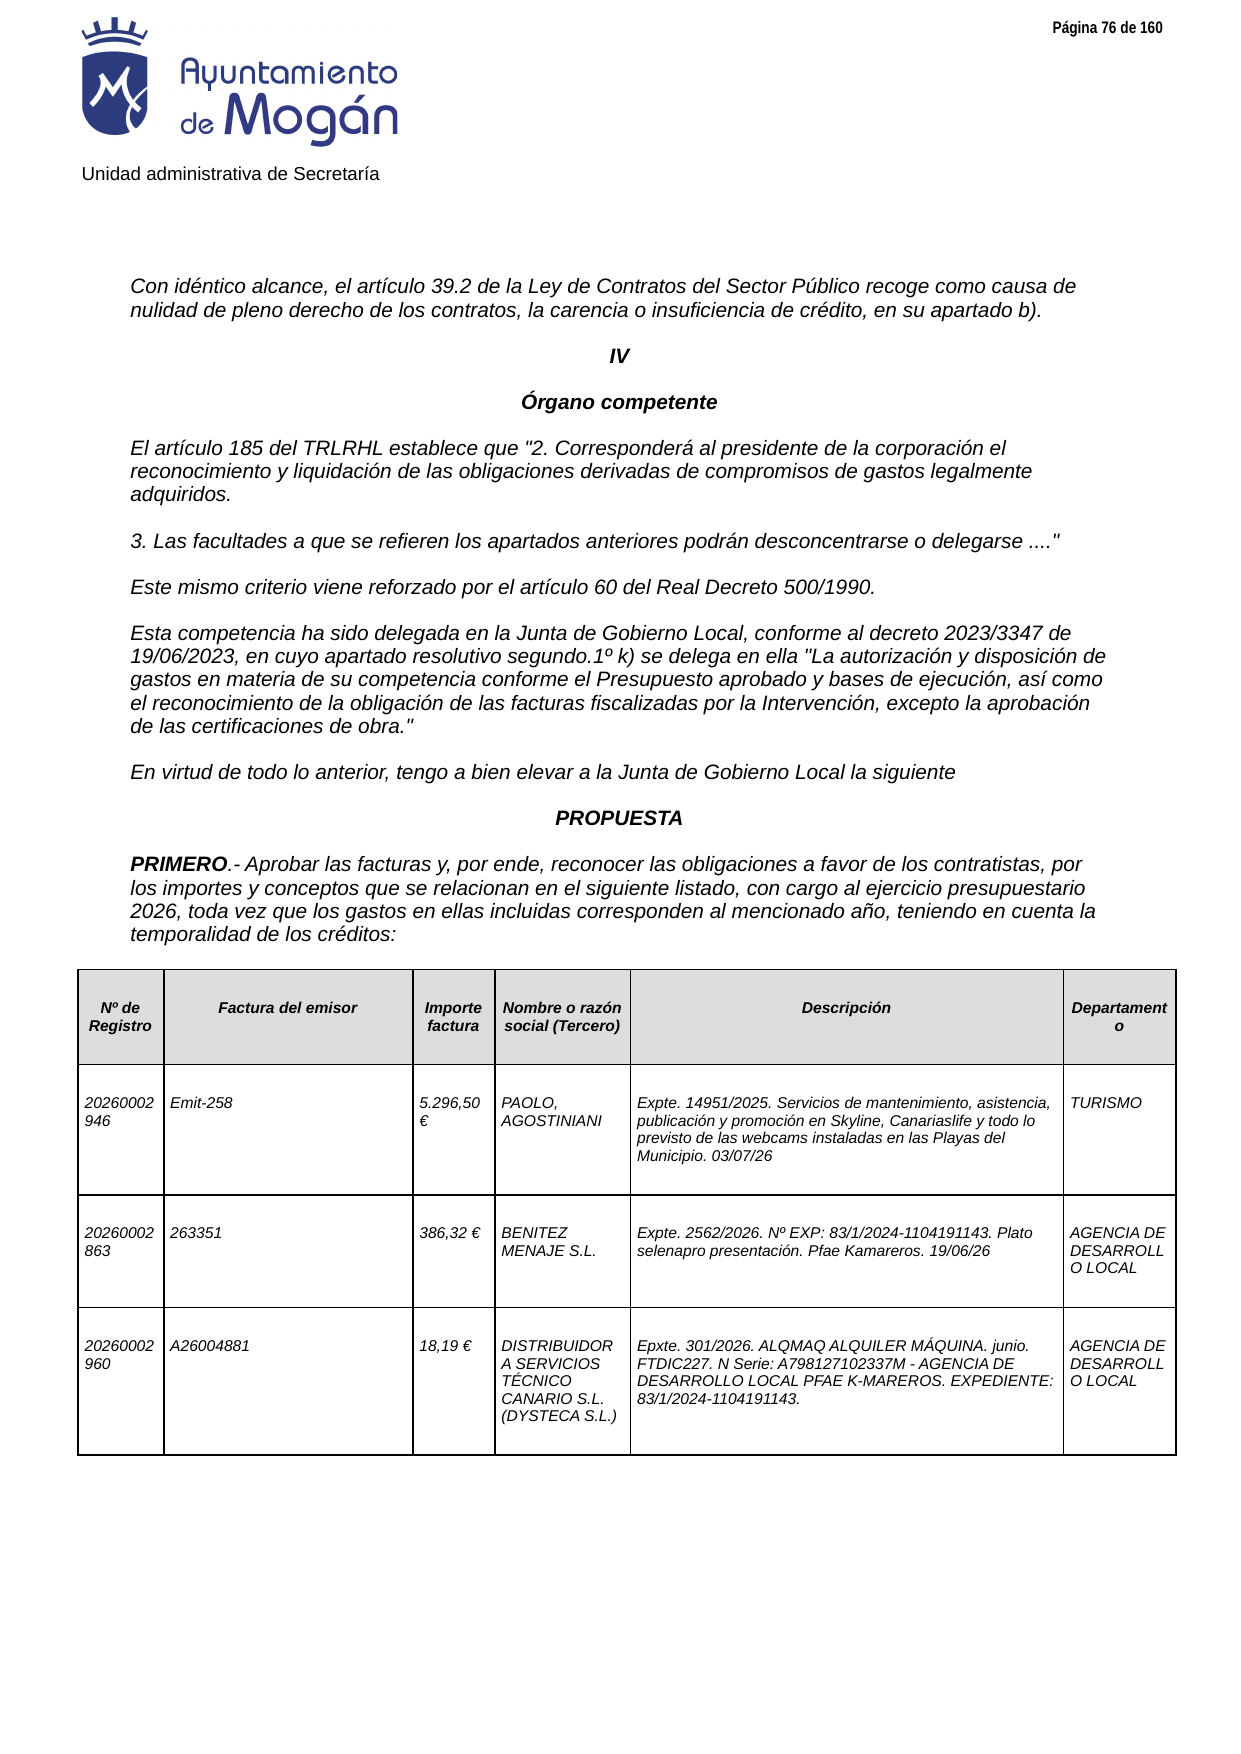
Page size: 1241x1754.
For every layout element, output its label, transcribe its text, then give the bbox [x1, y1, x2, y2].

table_cell 20260002960 [79, 1308, 163, 1454]
text Órgano competente [130, 390, 1110, 414]
table_header Nombre o razón social (Tercero) [496, 970, 630, 1064]
table_cell DISTRIBUIDORA SERVICIOS TÉCNICO CANARIO S.L. (DYSTECA S.L.) [496, 1308, 630, 1454]
table_header Departamento [1064, 970, 1175, 1064]
text Con idéntico alcance, el artículo 39.2 de la Ley de Contratos del Sector Público recoge como causa de nulidad de pleno derecho de los contratos, la carencia o insuficiencia de crédito, en su apartado b). [130, 275, 1110, 321]
table_cell 386,32 € [414, 1196, 494, 1306]
table_cell PAOLO, AGOSTINIANI [496, 1065, 630, 1194]
table_header Importe factura [414, 970, 494, 1064]
table_cell 20260002863 [79, 1196, 163, 1306]
text IV [130, 344, 1110, 367]
table_cell TURISMO [1064, 1065, 1175, 1194]
text El artículo 185 del TRLRHL establece que "2. Corresponderá al presidente de la corporación el reconocimiento y liquidación de las obligaciones derivadas de compromisos de gastos legalmente adquiridos. [130, 437, 1110, 506]
table_header Nº de Registro [79, 970, 163, 1064]
table_cell A26004881 [165, 1308, 412, 1454]
text PRIMERO.- Aprobar las facturas y, por ende, reconocer las obligaciones a favor de los contratistas, por los importes y conceptos que se relacionan en el siguiente listado, con cargo al ejercicio presupuestario 2026, toda vez que los gastos en ellas incluidas corresponden al mencionado año, teniendo en cuenta la temporalidad de los créditos: [130, 853, 1110, 946]
text Este mismo criterio viene reforzado por el artículo 60 del Real Decreto 500/1990. [130, 575, 1110, 598]
table_cell BENITEZ MENAJE S.L. [496, 1196, 630, 1306]
text Esta competencia ha sido delegada en la Junta de Gobierno Local, conforme al decreto 2023/3347 de 19/06/2023, en cuyo apartado resolutivo segundo.1º k) se delega en ella "La autorización y disposición de gastos en materia de su competencia conforme el Presupuesto aprobado y bases de ejecución, así como el reconocimiento de la obligación de las facturas fiscalizadas por la Intervención, excepto la aprobación de las certificaciones de obra." [130, 621, 1110, 738]
table_cell Expte. 2562/2026. Nº EXP: 83/1/2024-1104191143. Plato selenapro presentación. Pfae Kamareros. 19/06/26 [631, 1196, 1063, 1306]
table_cell AGENCIA DE DESARROLLO LOCAL [1064, 1196, 1175, 1306]
text En virtud de todo lo anterior, tengo a bien elevar a la Junta de Gobierno Local la siguiente [130, 761, 1110, 784]
text 3. Las facultades a que se refieren los apartados anteriores podrán desconcentrarse o delegarse ...." [130, 529, 1110, 552]
table_cell Expte. 14951/2025. Servicios de mantenimiento, asistencia, publicación y promoción en Skyline, Canariaslife y todo lo previsto de las webcams instaladas en las Playas del Municipio. 03/07/26 [631, 1065, 1063, 1194]
table_cell 5.296,50 € [414, 1065, 494, 1194]
picture [81, 17, 398, 153]
table_cell 18,19 € [414, 1308, 494, 1454]
text PROPUESTA [130, 807, 1110, 830]
table_header Descripción [631, 970, 1063, 1064]
table_header Factura del emisor [165, 970, 412, 1064]
table_cell 263351 [165, 1196, 412, 1306]
table_cell Epxte. 301/2026. ALQMAQ ALQUILER MÁQUINA. junio. FTDIC227. N Serie: A798127102337M - AGENCIA DE DESARROLLO LOCAL PFAE K-MAREROS. EXPEDIENTE: 83/1/2024-1104191143. [631, 1308, 1063, 1454]
table_cell Emit-258 [165, 1065, 412, 1194]
table_cell AGENCIA DE DESARROLLO LOCAL [1064, 1308, 1175, 1454]
table_cell 20260002946 [79, 1065, 163, 1194]
